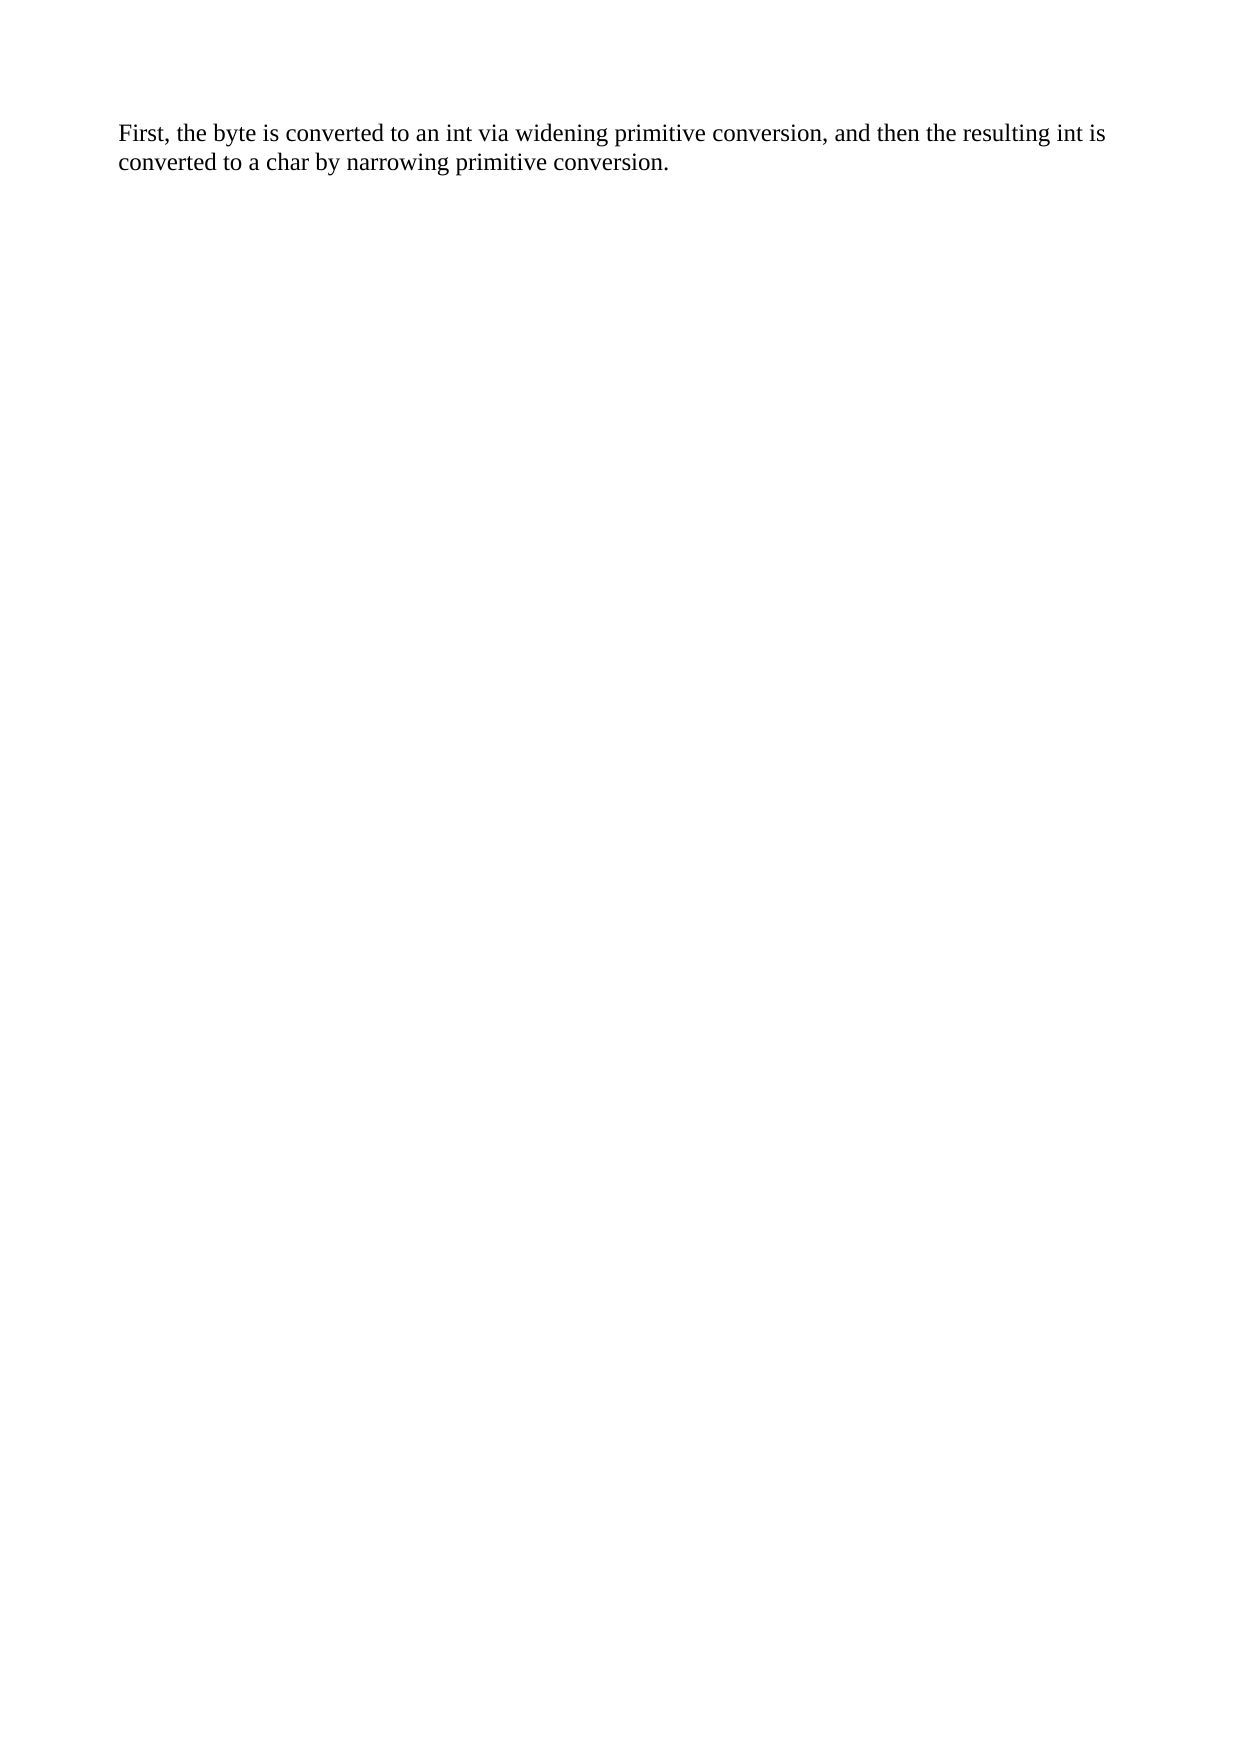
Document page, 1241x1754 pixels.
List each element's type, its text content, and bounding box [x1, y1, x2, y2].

text First, the byte is converted to an int via widening primitive conversion, and then the resulting int is converted to a char by narrowing primitive conversion. [118, 118, 1122, 176]
